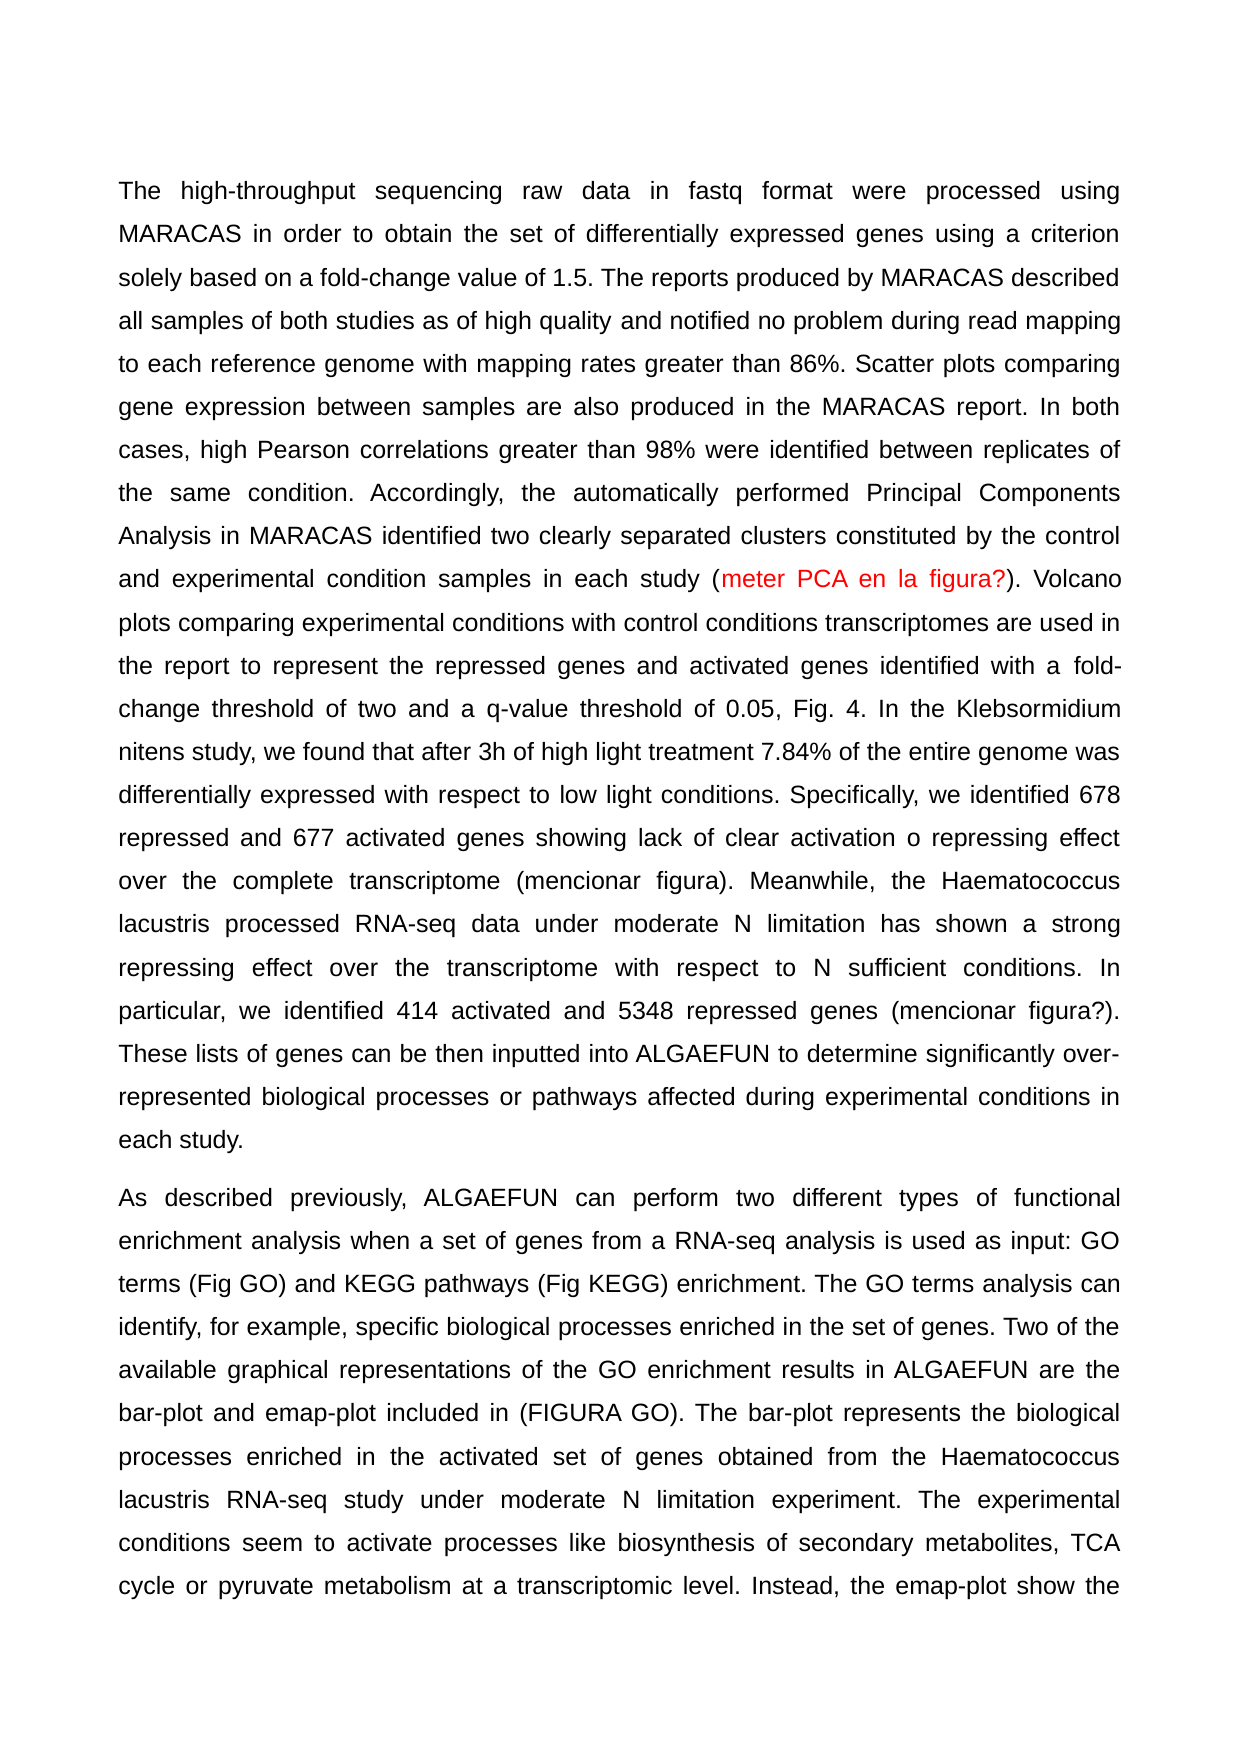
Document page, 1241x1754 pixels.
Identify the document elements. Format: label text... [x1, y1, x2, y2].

text The high-throughput sequencing raw data in fastq format were processed using MARACAS in order to obtain the set of differentially expressed genes using a criterion solely based on a fold-change value of 1.5. The reports produced by MARACAS described all samples of both studies as of high quality and notified no problem during read mapping to each reference genome with mapping rates greater than 86%. Scatter plots comparing gene expression between samples are also produced in the MARACAS report. In both cases, high Pearson correlations greater than 98% were identified between replicates of the same condition. Accordingly, the automatically performed Principal Components Analysis in MARACAS identified two clearly separated clusters constituted by the control and experimental condition samples in each study (meter PCA en la figura?). Volcano plots comparing experimental conditions with control conditions transcriptomes are used in the report to represent the repressed genes and activated genes identified with a fold-change threshold of two and a q-value threshold of 0.05, Fig. 4. In the Klebsormidium nitens study, we found that after 3h of high light treatment 7.84% of the entire genome was differentially expressed with respect to low light conditions. Specifically, we identified 678 repressed and 677 activated genes showing lack of clear activation o repressing effect over the complete transcriptome (mencionar figura). Meanwhile, the Haematococcus lacustris processed RNA-seq data under moderate N limitation has shown a strong repressing effect over the transcriptome with respect to N sufficient conditions. In particular, we identified 414 activated and 5348 repressed genes (mencionar figura?). These lists of genes can be then inputted into ALGAEFUN to determine significantly over-represented biological processes or pathways affected during experimental conditions in each study. [118, 176, 1122, 1154]
text As described previously, ALGAEFUN can perform two different types of functional enrichment analysis when a set of genes from a RNA-seq analysis is used as input: GO terms (Fig GO) and KEGG pathways (Fig KEGG) enrichment. The GO terms analysis can identify, for example, specific biological processes enriched in the set of genes. Two of the available graphical representations of the GO enrichment results in ALGAEFUN are the bar-plot and emap-plot included in (FIGURA GO). The bar-plot represents the biological processes enriched in the activated set of genes obtained from the Haematococcus lacustris RNA-seq study under moderate N limitation experiment. The experimental conditions seem to activate processes like biosynthesis of secondary metabolites, TCA cycle or pyruvate metabolism at a transcriptomic level. Instead, the emap-plot show the [118, 1183, 1122, 1600]
